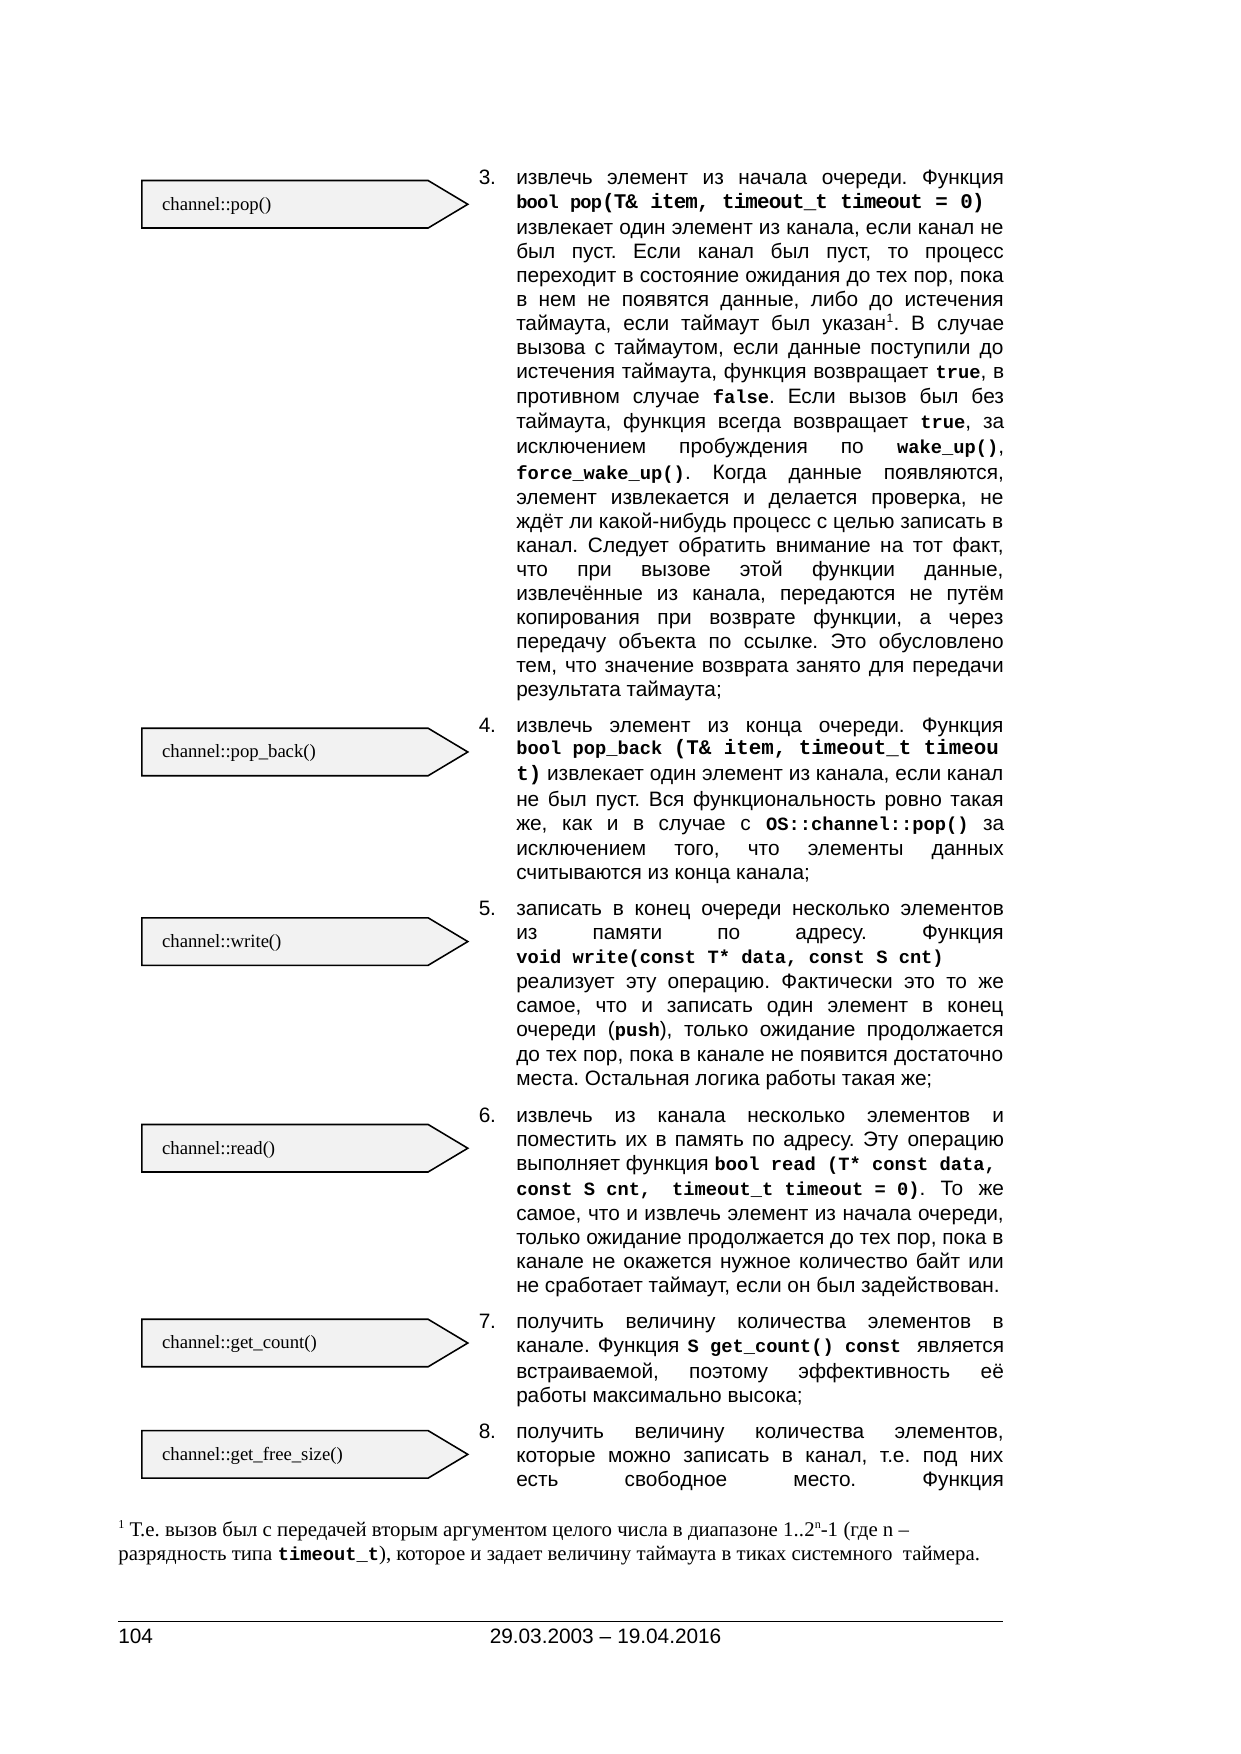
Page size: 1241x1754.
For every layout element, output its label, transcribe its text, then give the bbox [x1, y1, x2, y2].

list Т.е. вызов был с передачей вторым аргументом целого числа в диапазоне 1..2n-1 (где n – разрядность типа timeout_t), которое и задает величину таймаута в тиках системного таймера. [118, 1517, 1004, 1566]
list извлечь элемент из начала очереди. Функция bool pop(T& item, timeout_t timeout = 0) извлекает один элемент из канала, если канал не был пуст. Если канал был пуст, то процесс переходит в состояние ожидания до тех пор, пока в нем не появятся данные, либо до истечения таймаута, если таймаут был указан. В случае вызова с таймаутом, если данные поступили до истечения таймаута, функция возвращает true, в противном случае false. Если вызов был без таймаута, функция всегда возвращает true, за исключением пробуждения по wake_up(), force_wake_up(). Когда данные появляются, элемент извлекается и делается проверка, не ждёт ли какой-нибудь процесс с целью записать в канал. Следует обратить внимание на тот факт, что при вызове этой функции данные, извлечённые из канала, передаются не путём копирования при возврате функции, а через передачу объекта по ссылке. Это обусловлено тем, что значение возврата занято для передачи результата таймаута; [478, 165, 1004, 700]
list извлечь элемент из конца очереди. Функция bool pop_back (T& item, timeout_t timeout) извлекает один элемент из канала, если канал не был пуст. Вся функциональность ровно такая же, как и в случае с OS::channel::pop() за исключением того, что элементы данных считываются из конца канала; [478, 713, 1004, 883]
list получить величину количества элементов, которые можно записать в канал, т.е. под них есть свободное место. Функция [478, 1419, 1004, 1491]
list извлечь из канала несколько элементов и поместить их в память по адресу. Эту операцию выполняет функция bool read (T* const data, const S cnt, timeout_t timeout = 0). То же самое, что и извлечь элемент из начала очереди, только ожидание продолжается до тех пор, пока в канале не окажется нужное количество байт или не сработает таймаут, если он был задействован. [478, 1103, 1004, 1297]
list получить величину количества элементов в канале. Функция S get_count() const является встраиваемой, поэтому эффективность её работы максимально высока; [478, 1309, 1004, 1406]
list записать в конец очереди несколько элементов из памяти по адресу. Функция void write(const T* data, const S cnt) реализует эту операцию. Фактически это то же самое, что и записать один элемент в конец очереди (push), только ожидание продолжается до тех пор, пока в канале не появится достаточно места. Остальная логика работы такая же; [478, 896, 1004, 1090]
